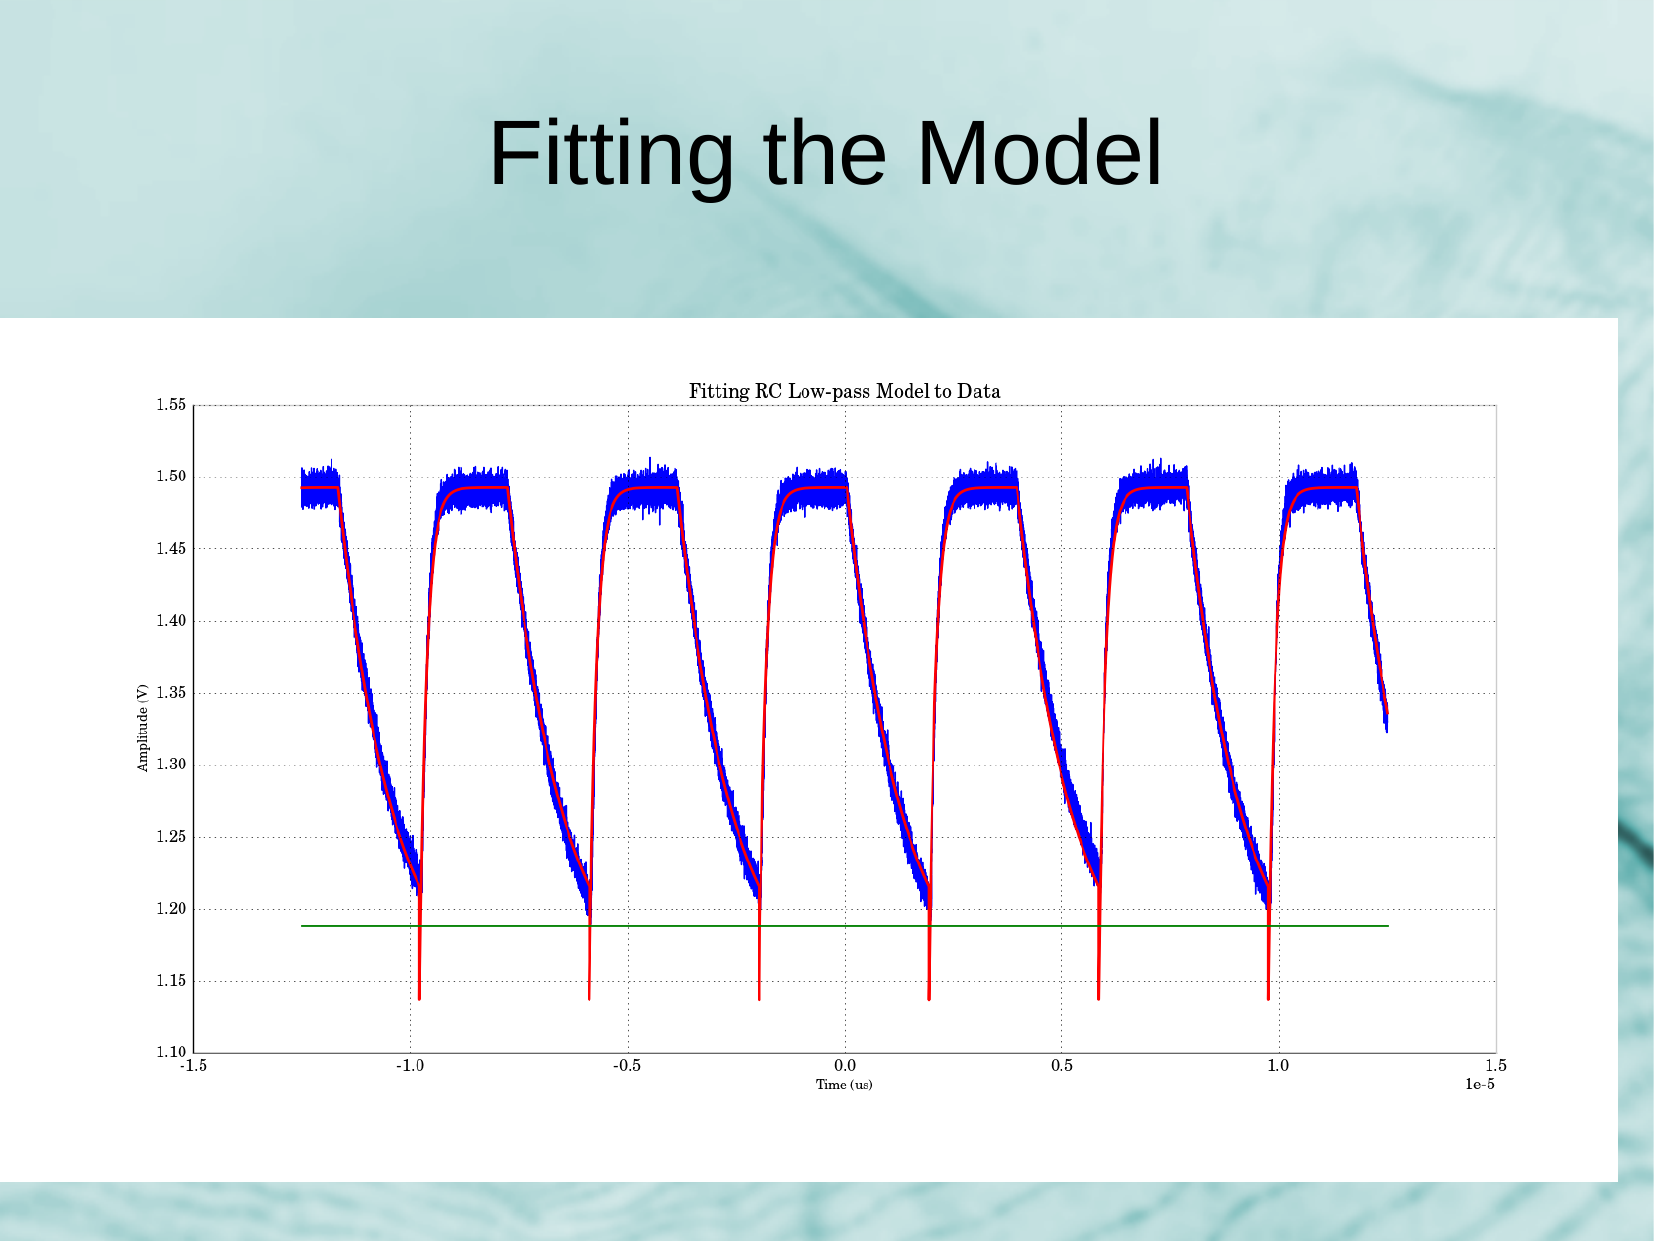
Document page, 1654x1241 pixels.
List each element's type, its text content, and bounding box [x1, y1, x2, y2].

title Fitting the Model [82, 49, 1571, 257]
picture [0, 0, 1654, 1241]
